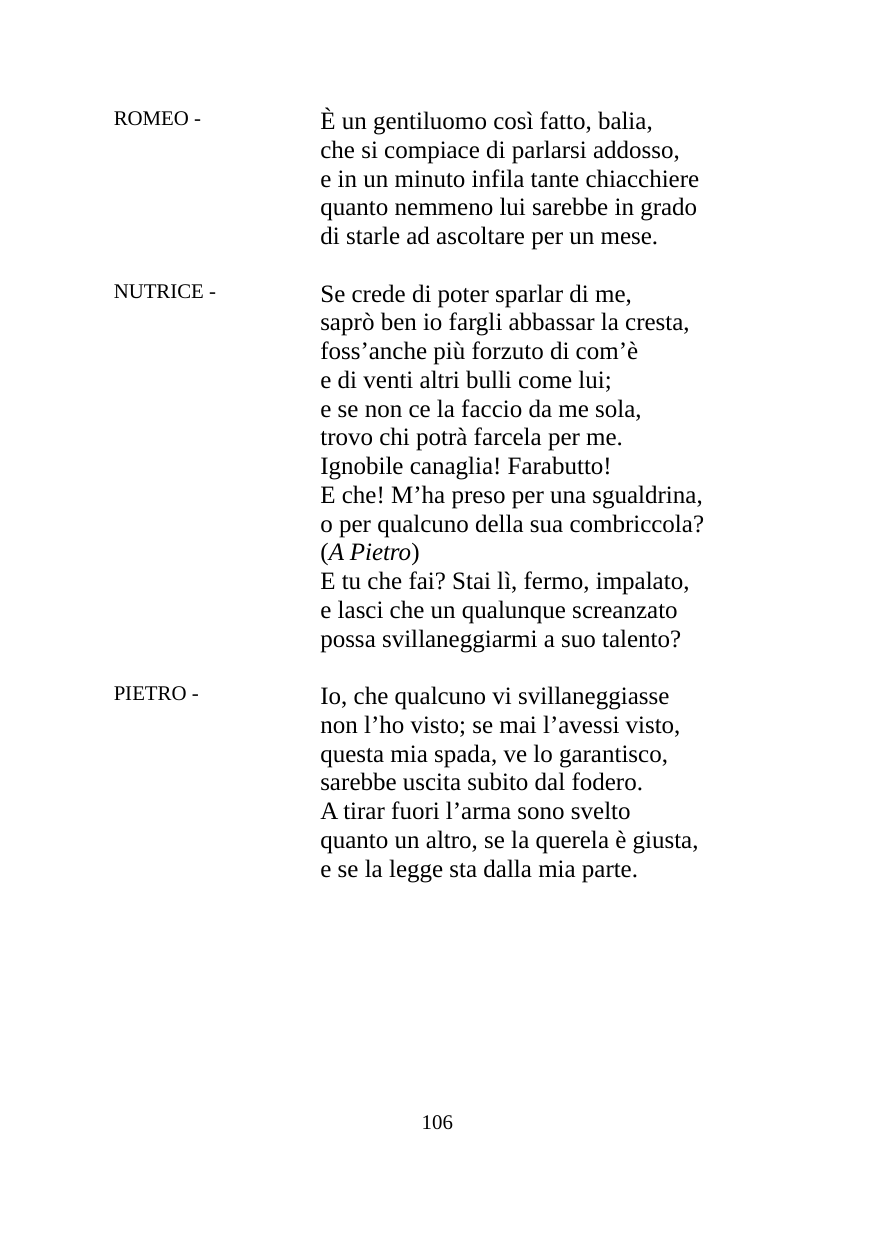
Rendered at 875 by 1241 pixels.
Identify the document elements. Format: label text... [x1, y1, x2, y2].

table_cell PIETRO - [106, 681, 313, 911]
table_cell È un gentiluomo così fatto, balia, che si compiace di parlarsi addosso, e in un minuto infila tante chiacchiere quanto nemmeno lui sarebbe in grado di starle ad ascoltare per un mese. [313, 106, 768, 279]
table_cell Se crede di poter sparlar di me, saprò ben io fargli abbassar la cresta, foss’anche più forzuto di com’è e di venti altri bulli come lui; e se non ce la faccio da me sola, trovo chi potrà farcela per me. Ignobile canaglia! Farabutto! E che! M’ha preso per una sgualdrina, o per qualcuno della sua combriccola? (A Pietro) E tu che fai? Stai lì, fermo, impalato, e lasci che un qualunque screanzato possa svillaneggiarmi a suo talento? [313, 279, 768, 681]
table_cell NUTRICE - [106, 279, 313, 681]
table_cell Io, che qualcuno vi svillaneggiasse non l’ho visto; se mai l’avessi visto, questa mia spada, ve lo garantisco, sarebbe uscita subito dal fodero. A tirar fuori l’arma sono svelto quanto un altro, se la querela è giusta, e se la legge sta dalla mia parte. [313, 681, 768, 911]
table_cell ROMEO - [106, 106, 313, 279]
